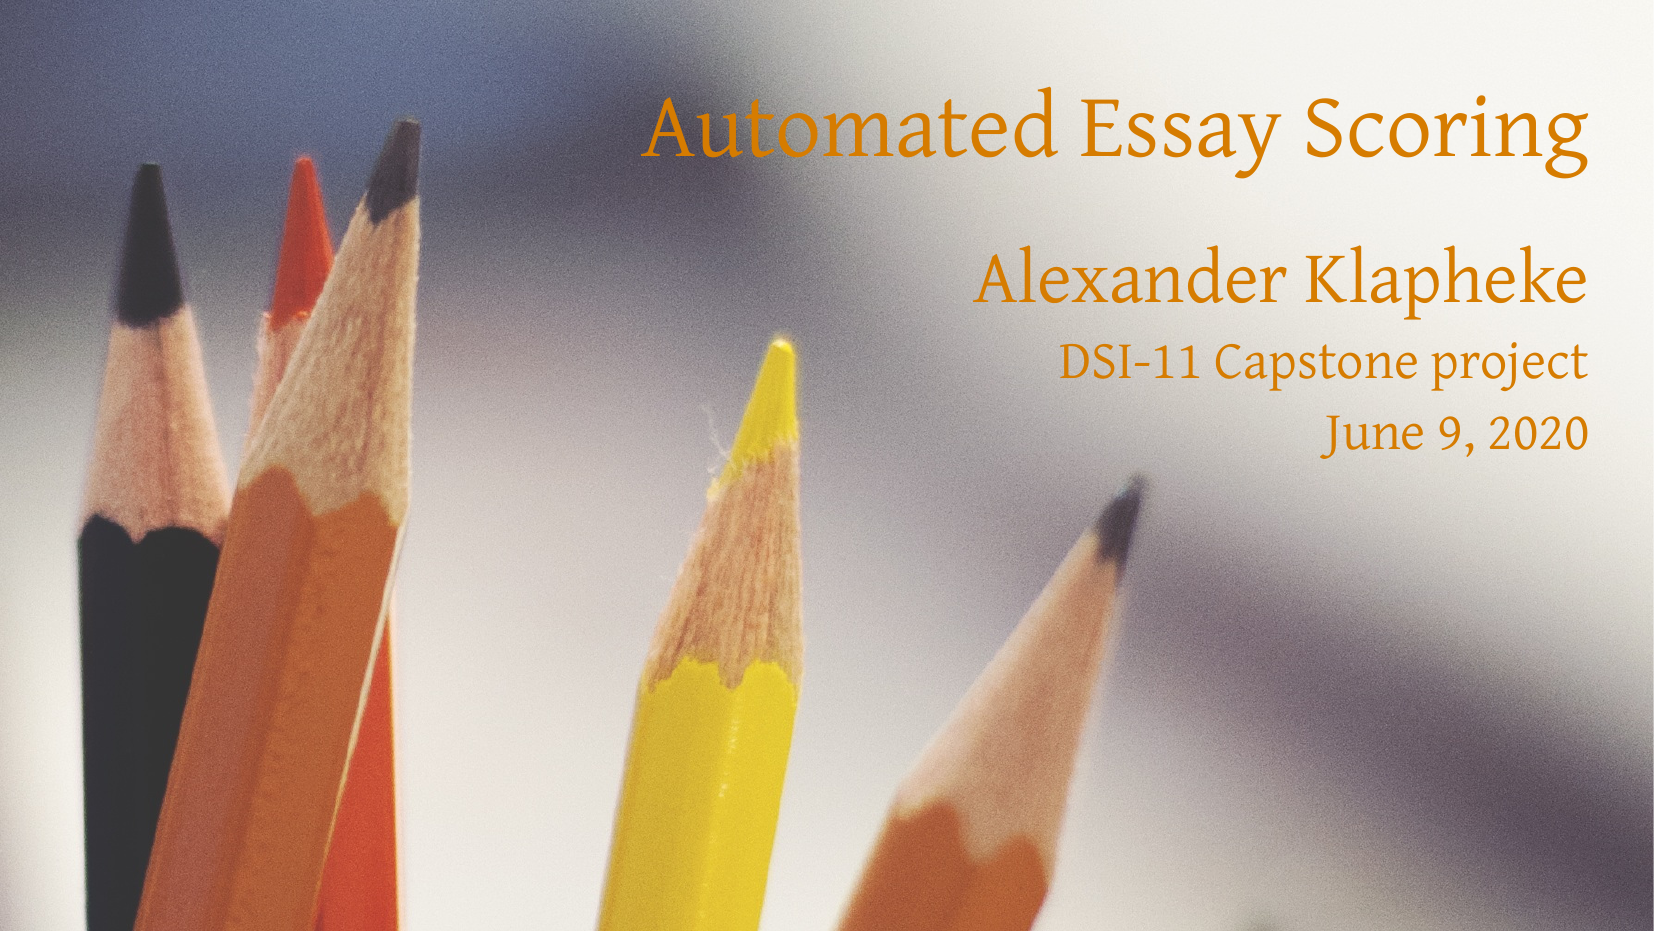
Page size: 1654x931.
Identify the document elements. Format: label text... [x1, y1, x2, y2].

title Automated Essay Scoring Alexander Klapheke DSI-11 Capstone project June 9, 2020 [555, 61, 1591, 569]
picture [0, 0, 1654, 931]
